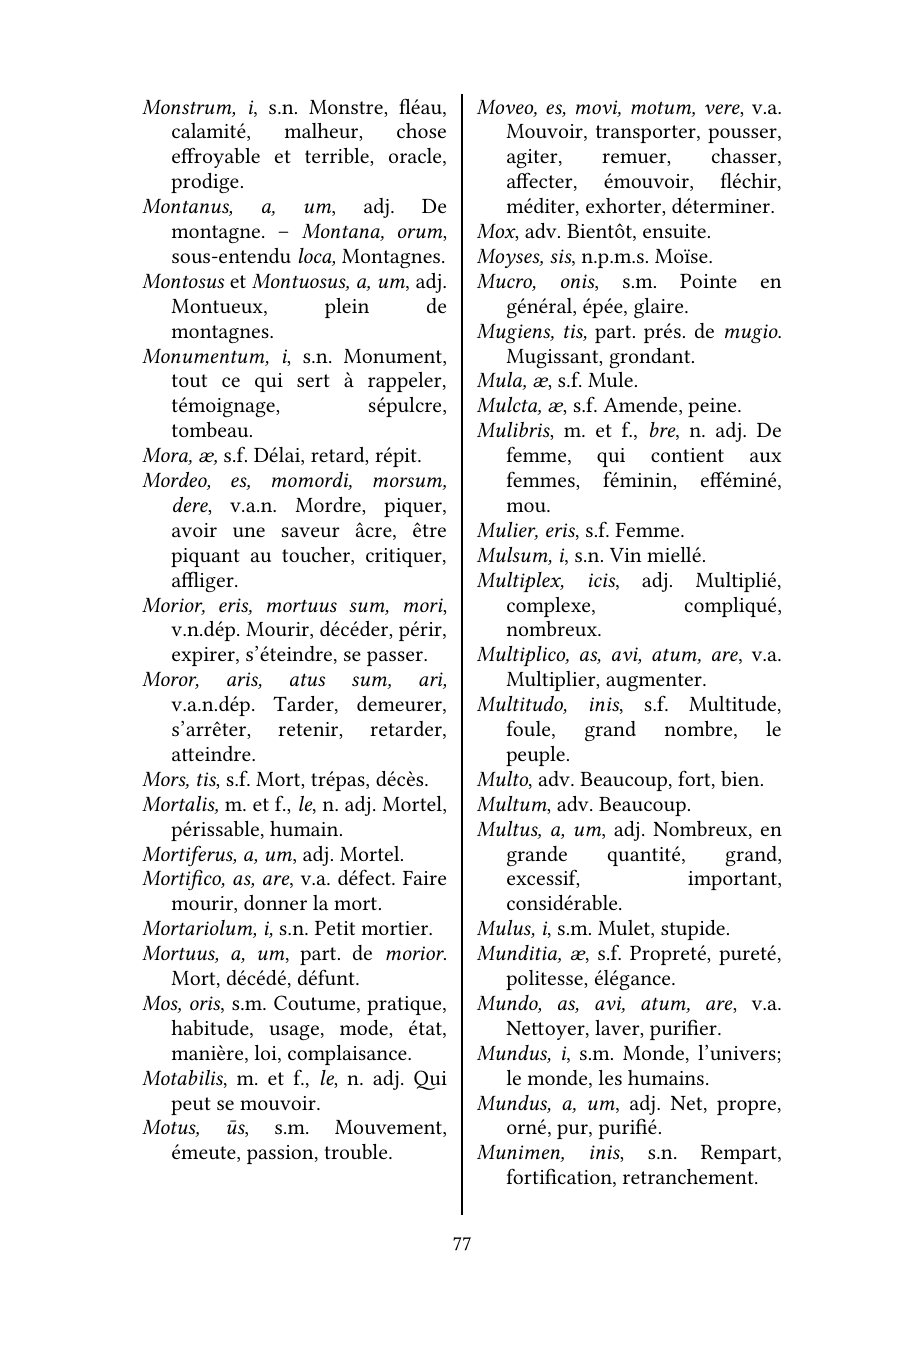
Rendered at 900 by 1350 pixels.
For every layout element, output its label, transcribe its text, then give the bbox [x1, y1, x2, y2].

text Monumentum, i, s.n. Monument, tout ce qui sert à rappeler, témoignage, sépulcre, tombeau. [142, 343, 447, 443]
text Montanus, a, um, adj. De montagne. – Montana, orum, sous-entendu loca, Montagnes. [142, 194, 447, 269]
text Motus, ūs, s.m. Mouvement, émeute, passion, trouble. [142, 1115, 447, 1165]
text Mortalis, m. et f., le, n. adj. Mortel, périssable, humain. [142, 792, 447, 841]
text Multitudo, inis, s.f. Multitude, foule, grand nombre, le peuple. [476, 692, 782, 767]
text Motabilis, m. et f., le, n. adj. Qui peut se mouvoir. [142, 1065, 447, 1115]
text Multus, a, um, adj. Nombreux, en grande quantité, grand, excessif, important, considérable. [476, 816, 782, 916]
text Mula, æ, s.f. Mule. [476, 368, 782, 393]
text Munditia, æ, s.f. Propreté, pureté, politesse, élégance. [476, 941, 782, 991]
text Mulibris, m. et f., bre, n. adj. De femme, qui contient aux femmes, féminin, efféminé, mou. [476, 418, 782, 518]
text Mucro, onis, s.m. Pointe en général, épée, glaire. [476, 269, 782, 318]
text Mortifico, as, are, v.a. défect. Faire mourir, donner la mort. [142, 866, 447, 916]
text Mors, tis, s.f. Mort, trépas, décès. [142, 767, 447, 792]
text Mortiferus, a, um, adj. Mortel. [142, 841, 447, 866]
text Moveo, es, movi, motum, vere, v.a. Mouvoir, transporter, pousser, agiter, remuer, chasser, affecter, émouvoir, fléchir, méditer, exhorter, déterminer. [476, 94, 782, 219]
text Mortuus, a, um, part. de morior. Mort, décédé, défunt. [142, 941, 447, 991]
text Mortariolum, i, s.n. Petit mortier. [142, 916, 447, 941]
text Mulsum, i, s.n. Vin miellé. [476, 543, 782, 567]
text Mulus, i, s.m. Mulet, stupide. [476, 916, 782, 941]
text Multo, adv. Beaucoup, fort, bien. [476, 767, 782, 792]
text Monstrum, i, s.n. Monstre, fléau, calamité, malheur, chose effroyable et terrible, oracle, prodige. [142, 94, 447, 194]
text Mos, oris, s.m. Coutume, pratique, habitude, usage, mode, état, manière, loi, complaisance. [142, 991, 447, 1065]
text Mulier, eris, s.f. Femme. [476, 518, 782, 543]
text Mundo, as, avi, atum, are, v.a. Nettoyer, laver, purifier. [476, 991, 782, 1041]
text Munimen, inis, s.n. Rempart, fortification, retranchement. [476, 1140, 782, 1190]
text Mox, adv. Bientôt, ensuite. [476, 219, 782, 244]
text Mundus, i, s.m. Monde, l’univers; le monde, les humains. [476, 1041, 782, 1090]
text Montosus et Montuosus, a, um, adj. Montueux, plein de montagnes. [142, 269, 447, 343]
text Mundus, a, um, adj. Net, propre, orné, pur, purifié. [476, 1090, 782, 1140]
text Mora, æ, s.f. Délai, retard, répit. [142, 443, 447, 468]
text Multiplico, as, avi, atum, are, v.a. Multiplier, augmenter. [476, 642, 782, 692]
text Moror, aris, atus sum, ari, v.a.n.dép. Tarder, demeurer, s’arrêter, retenir, retarder, atteindre. [142, 667, 447, 767]
text Mugiens, tis, part. prés. de mugio. Mugissant, grondant. [476, 318, 782, 368]
text Mordeo, es, momordi, morsum, dere, v.a.n. Mordre, piquer, avoir une saveur âcre, être piquant au toucher, critiquer, affliger. [142, 468, 447, 592]
text Mulcta, æ, s.f. Amende, peine. [476, 393, 782, 418]
text Multum, adv. Beaucoup. [476, 792, 782, 816]
text Moyses, sis, n.p.m.s. Moïse. [476, 244, 782, 269]
text Morior, eris, mortuus sum, mori, v.n.dép. Mourir, décéder, périr, expirer, s’éteindre, se passer. [142, 592, 447, 667]
text Multiplex, icis, adj. Multiplié, complexe, compliqué, nombreux. [476, 567, 782, 642]
